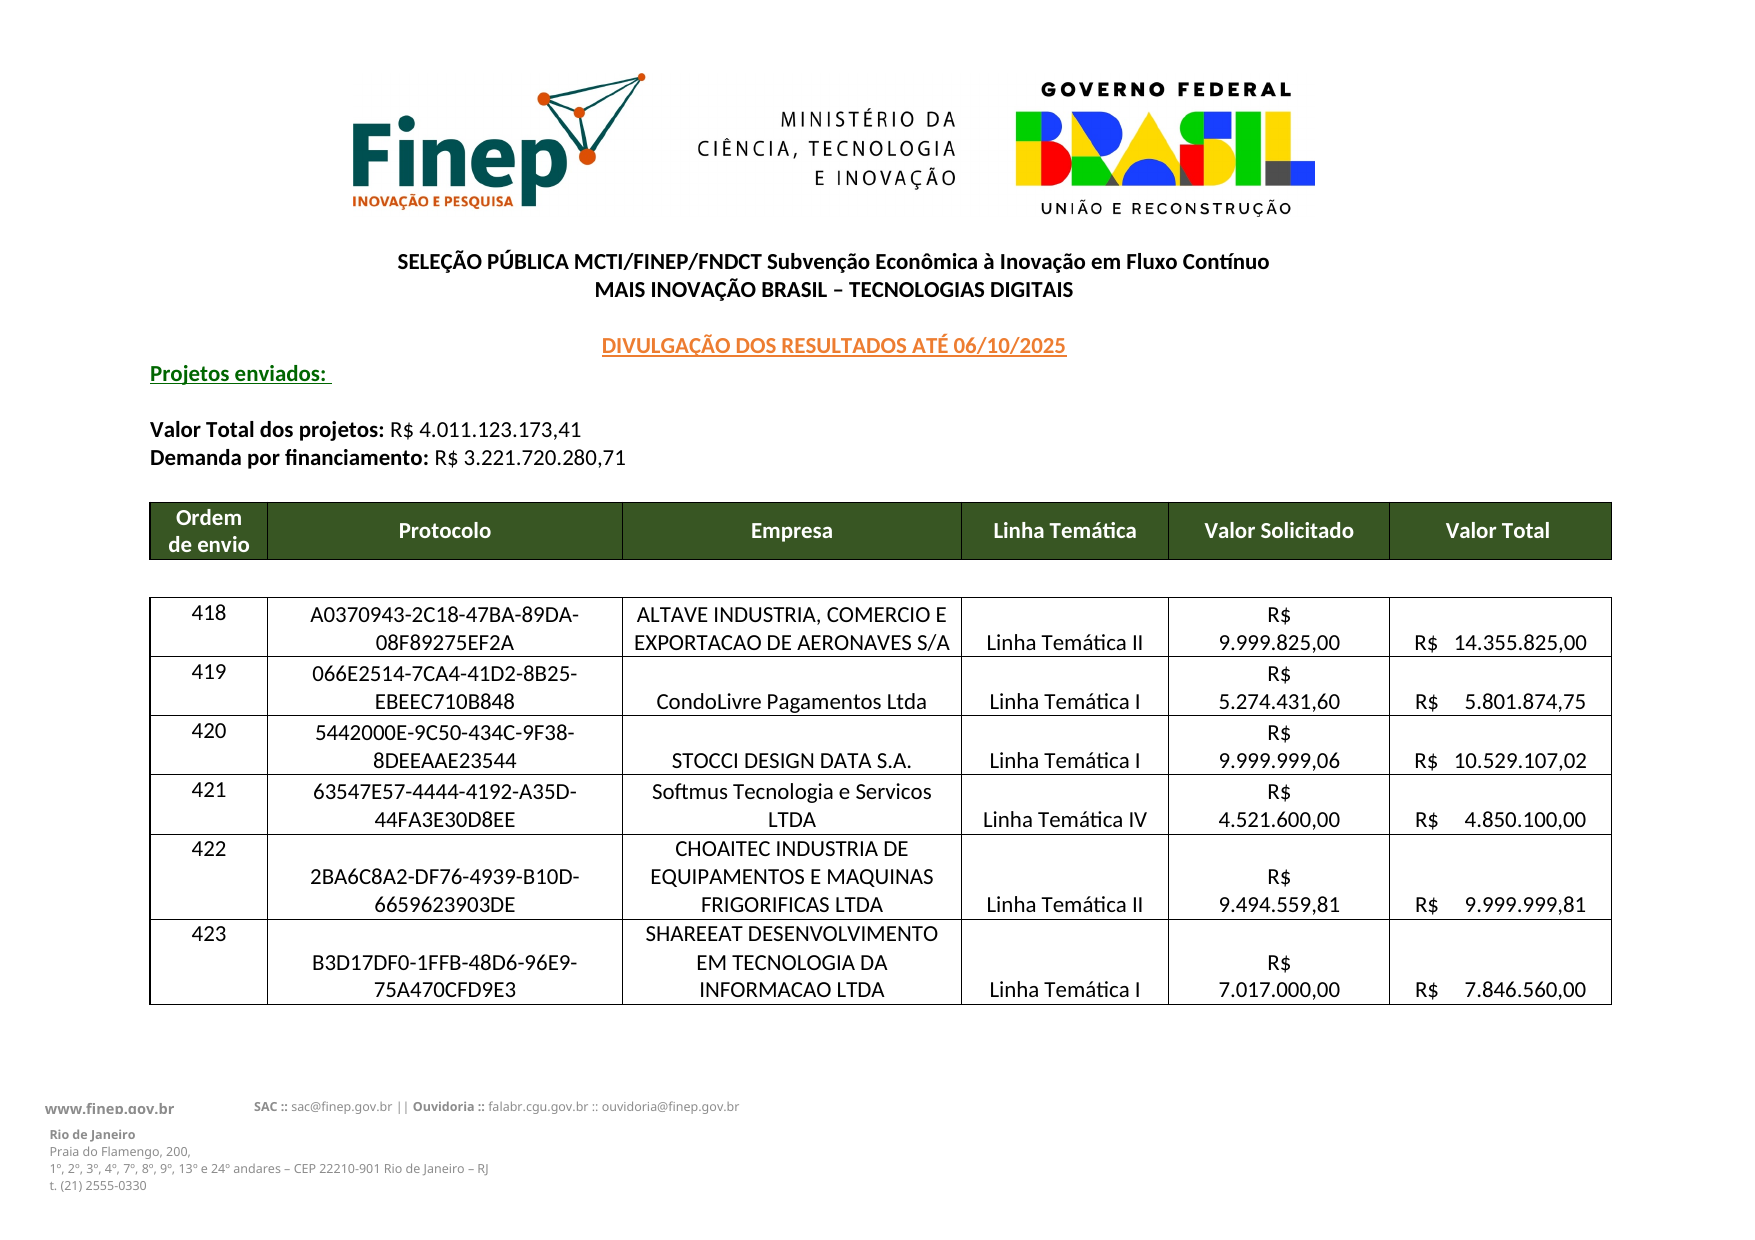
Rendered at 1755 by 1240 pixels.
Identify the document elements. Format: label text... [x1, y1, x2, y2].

table_cell R$ 7.017.000,00 [1169, 920, 1389, 1004]
table_cell 5442000E-9C50-434C-9F38-8DEEAAE23544 [268, 716, 622, 774]
table_cell R$ 4.521.600,00 [1169, 775, 1389, 833]
table_cell 421 [151, 775, 267, 833]
table_cell CHOAITEC INDUSTRIA DE EQUIPAMENTOS E MAQUINAS FRIGORIFICAS LTDA [623, 835, 961, 918]
table_cell 419 [151, 657, 267, 715]
table_cell R$ 10.529.107,02 [1390, 716, 1611, 774]
table_cell Softmus Tecnologia e Servicos LTDA [623, 775, 961, 833]
table_cell R$ 9.999.999,06 [1169, 716, 1389, 774]
table_cell R$ 9.494.559,81 [1169, 835, 1389, 918]
table_cell Linha Temática I [962, 920, 1168, 1004]
table_cell R$ 14.355.825,00 [1390, 598, 1611, 656]
table_cell R$ 9.999.999,81 [1390, 835, 1611, 918]
table_cell 420 [151, 716, 267, 774]
table_cell R$ 5.801.874,75 [1390, 657, 1611, 715]
table_cell 63547E57-4444-4192-A35D-44FA3E30D8EE [268, 775, 622, 833]
table_cell 2BA6C8A2-DF76-4939-B10D-6659623903DE [268, 835, 622, 918]
table_cell CondoLivre Pagamentos Ltda [623, 657, 961, 715]
table_cell R$ 7.846.560,00 [1390, 920, 1611, 1004]
table_cell Linha Temática I [962, 716, 1168, 774]
table_cell Linha Temática II [962, 835, 1168, 918]
table_cell 422 [151, 835, 267, 918]
table_cell Linha Temática II [962, 598, 1168, 656]
table_cell R$ 4.850.100,00 [1390, 775, 1611, 833]
table_cell R$ 5.274.431,60 [1169, 657, 1389, 715]
table_cell R$ 9.999.825,00 [1169, 598, 1389, 656]
table_cell A0370943-2C18-47BA-89DA-08F89275EF2A [268, 598, 622, 656]
table_cell ALTAVE INDUSTRIA, COMERCIO E EXPORTACAO DE AERONAVES S/A [623, 598, 961, 656]
table_cell SHAREEAT DESENVOLVIMENTO EM TECNOLOGIA DA INFORMACAO LTDA [623, 920, 961, 1004]
table_cell Linha Temática I [962, 657, 1168, 715]
table_cell 418 [151, 598, 267, 656]
table_cell 423 [151, 920, 267, 1004]
table_cell 066E2514-7CA4-41D2-8B25-EBEEC710B848 [268, 657, 622, 715]
table_cell Linha Temática IV [962, 775, 1168, 833]
table_cell B3D17DF0-1FFB-48D6-96E9-75A470CFD9E3 [268, 920, 622, 1004]
table_cell STOCCI DESIGN DATA S.A. [623, 716, 961, 774]
